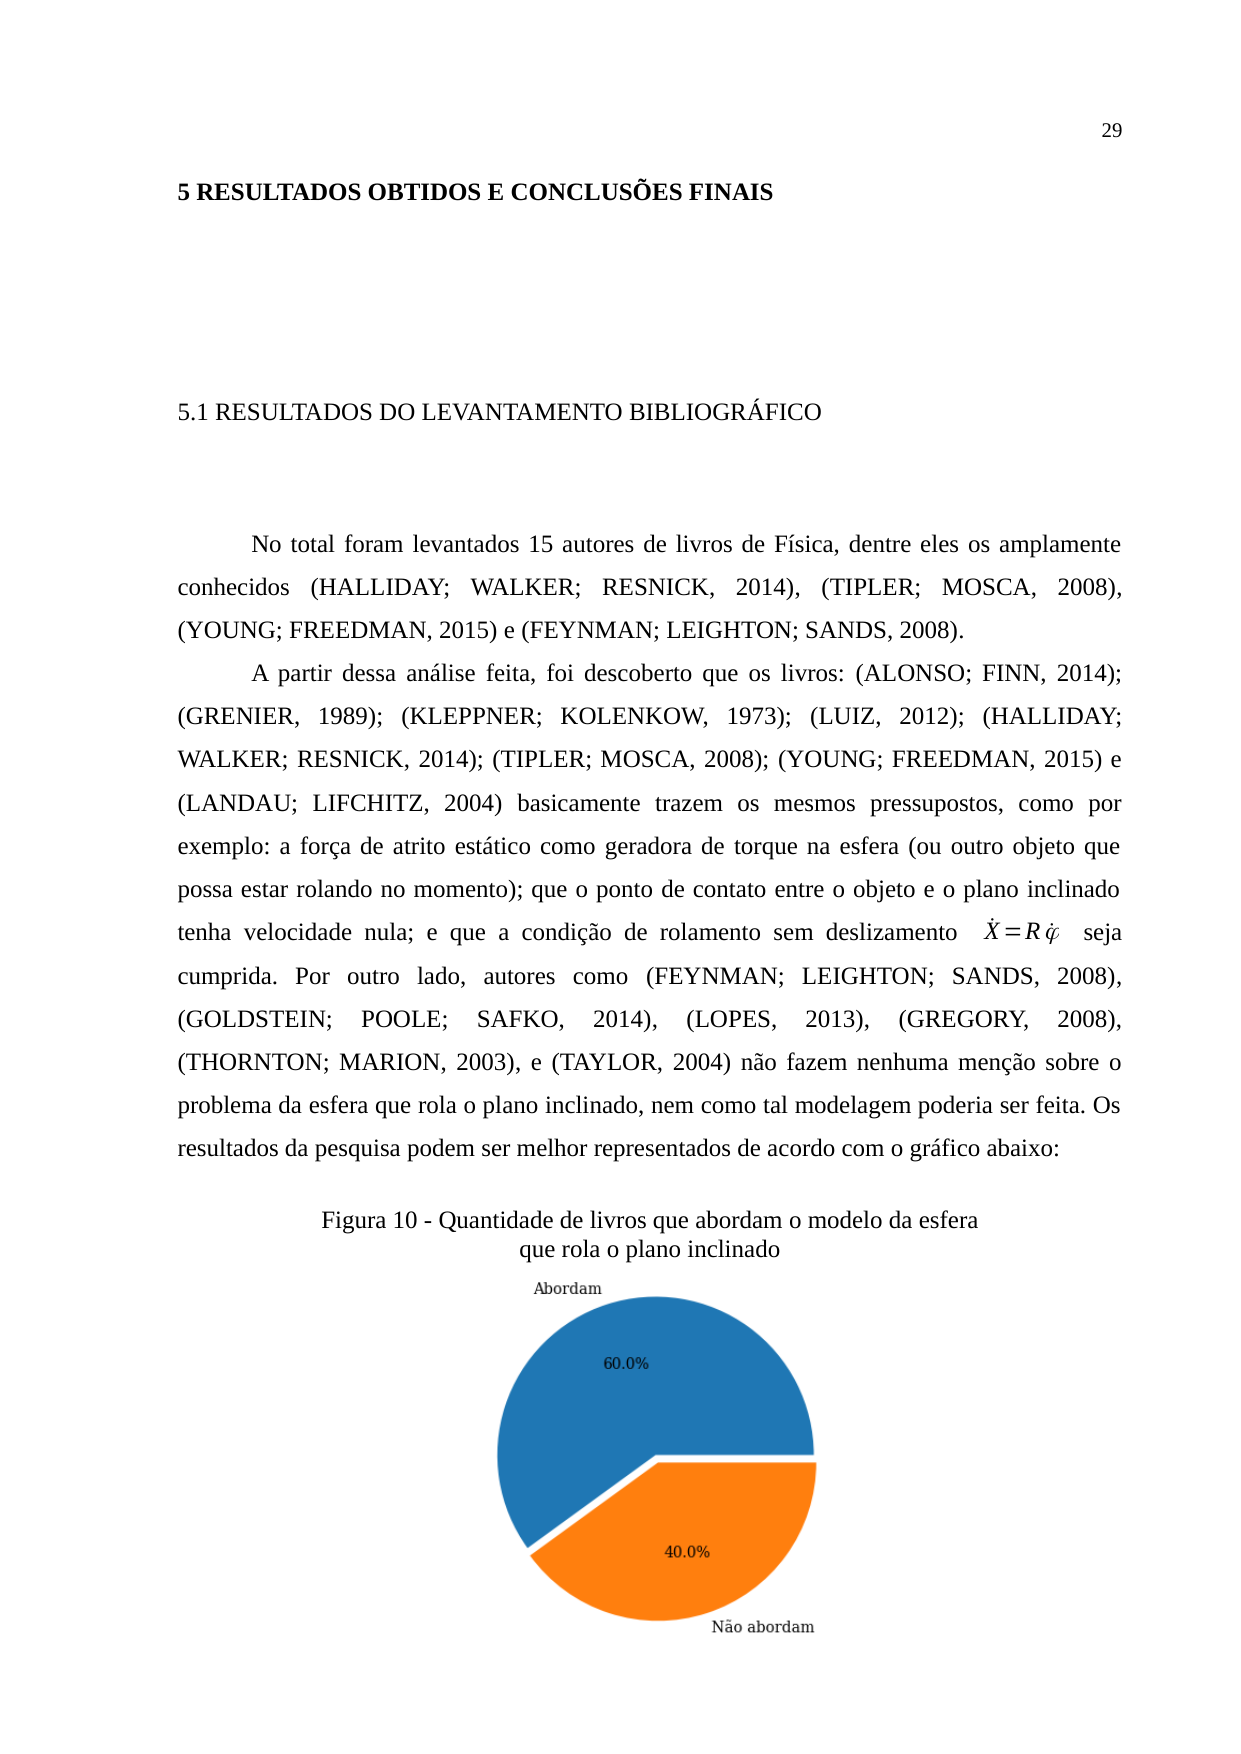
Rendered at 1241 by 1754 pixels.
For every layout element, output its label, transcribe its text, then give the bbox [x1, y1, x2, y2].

picture [307, 1263, 992, 1654]
subtitle Resultados do levantamento bibliográfico [177, 397, 1122, 426]
text A partir dessa análise feita, foi descoberto que os livros: (ALONSO; FINN, 2014); (GRENIER, 1989); (KLEPPNER; KOLENKOW, 1973); (LUIZ, 2012); (HALLIDAY; WALKER; RESNICK, 2014); (TIPLER; MOSCA, 2008); (YOUNG; FREEDMAN, 2015) e (LANDAU; LIFCHITZ, 2004) basicamente trazem os mesmos pressupostos, como por exemplo: a força de atrito estático como geradora de torque na esfera (ou outro objeto que possa estar rolando no momento); que o ponto de contato entre o objeto e o plano inclinado tenha velocidade nula; e que a condição de rolamento sem deslizamento seja cumprida. Por outro lado, autores como (FEYNMAN; LEIGHTON; SANDS, 2008), (GOLDSTEIN; POOLE; SAFKO, 2014), (LOPES, 2013), (GREGORY, 2008), (THORNTON; MARION, 2003), e (TAYLOR, 2004) não fazem nenhuma menção sobre o problema da esfera que rola o plano inclinado, nem como tal modelagem poderia ser feita. Os resultados da pesquisa podem ser melhor representados de acordo com o gráfico abaixo: [177, 658, 1122, 1162]
subtitle Resultados obtidos e conclusões finais [177, 177, 1122, 206]
text No total foram levantados 15 autores de livros de Física, dentre eles os amplamente conhecidos (HALLIDAY; WALKER; RESNICK, 2014), (TIPLER; MOSCA, 2008), (YOUNG; FREEDMAN, 2015) e (FEYNMAN; LEIGHTON; SANDS, 2008). [177, 529, 1122, 644]
text Figura 10 - Quantidade de livros que abordam o modelo da esfera que rola o plano inclinado [307, 1206, 992, 1263]
